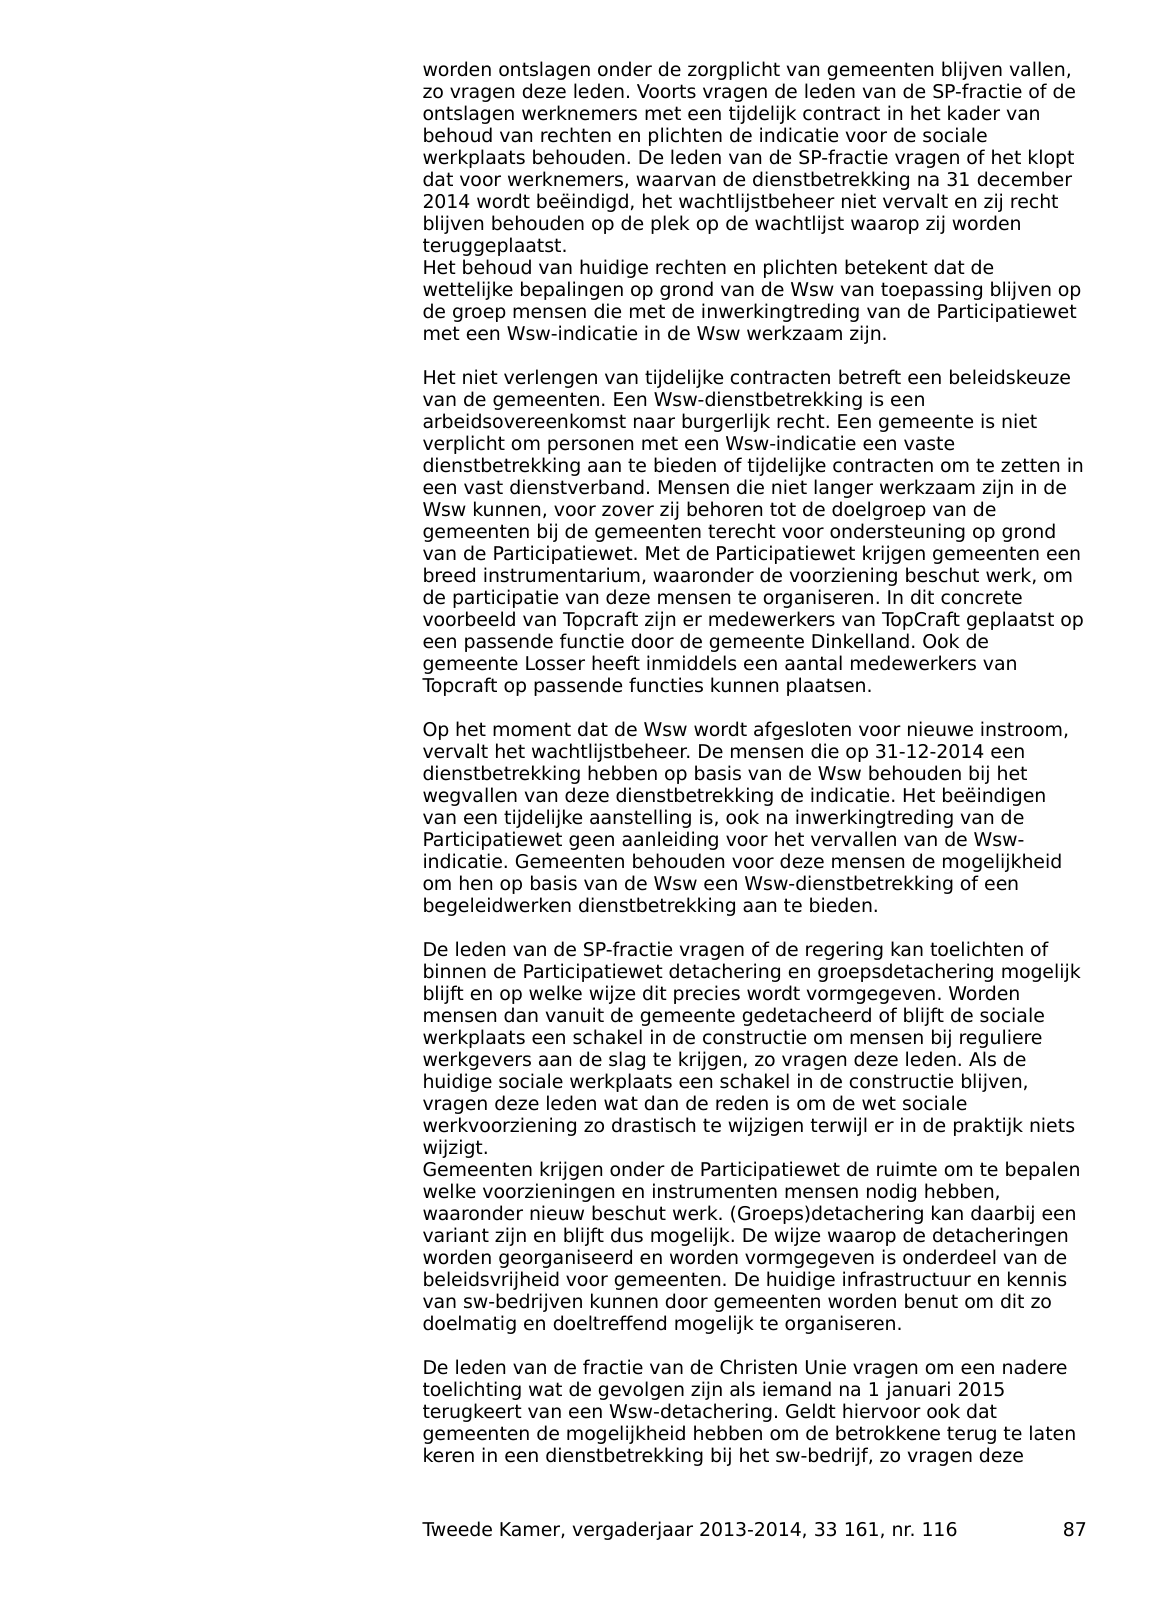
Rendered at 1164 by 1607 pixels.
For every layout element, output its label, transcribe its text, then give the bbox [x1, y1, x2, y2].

text De leden van de SP-fractie vragen of de regering kan toelichten of binnen de Participatiewet detachering en groepsdetachering mogelijk blijft en op welke wijze dit precies wordt vormgegeven. Worden mensen dan vanuit de gemeente gedetacheerd of blijft de sociale werkplaats een schakel in de constructie om mensen bij reguliere werkgevers aan de slag te krijgen, zo vragen deze leden. Als de huidige sociale werkplaats een schakel in de constructie blijven, vragen deze leden wat dan de reden is om de wet sociale werkvoorziening zo drastisch te wijzigen terwijl er in de praktijk niets wijzigt. [422, 939, 1087, 1159]
text worden ontslagen onder de zorgplicht van gemeenten blijven vallen, zo vragen deze leden. Voorts vragen de leden van de SP-fractie of de ontslagen werknemers met een tijdelijk contract in het kader van behoud van rechten en plichten de indicatie voor de sociale werkplaats behouden. De leden van de SP-fractie vragen of het klopt dat voor werknemers, waarvan de dienstbetrekking na 31 december 2014 wordt beëindigd, het wachtlijstbeheer niet vervalt en zij recht blijven behouden op de plek op de wachtlijst waarop zij worden teruggeplaatst. [422, 59, 1087, 257]
text Op het moment dat de Wsw wordt afgesloten voor nieuwe instroom, vervalt het wachtlijstbeheer. De mensen die op 31-12-2014 een dienstbetrekking hebben op basis van de Wsw behouden bij het wegvallen van deze dienstbetrekking de indicatie. Het beëindigen van een tijdelijke aanstelling is, ook na inwerkingtreding van de Participatiewet geen aanleiding voor het vervallen van de Wsw-indicatie. Gemeenten behouden voor deze mensen de mogelijkheid om hen op basis van de Wsw een Wsw-dienstbetrekking of een begeleidwerken dienstbetrekking aan te bieden. [422, 719, 1087, 917]
text Gemeenten krijgen onder de Participatiewet de ruimte om te bepalen welke voorzieningen en instrumenten mensen nodig hebben, waaronder nieuw beschut werk. (Groeps)detachering kan daarbij een variant zijn en blijft dus mogelijk. De wijze waarop de detacheringen worden georganiseerd en worden vormgegeven is onderdeel van de beleidsvrijheid voor gemeenten. De huidige infrastructuur en kennis van sw-bedrijven kunnen door gemeenten worden benut om dit zo doelmatig en doeltreffend mogelijk te organiseren. [422, 1159, 1087, 1334]
text Het behoud van huidige rechten en plichten betekent dat de wettelijke bepalingen op grond van de Wsw van toepassing blijven op de groep mensen die met de inwerkingtreding van de Participatiewet met een Wsw-indicatie in de Wsw werkzaam zijn. [422, 257, 1087, 345]
text Het niet verlengen van tijdelijke contracten betreft een beleidskeuze van de gemeenten. Een Wsw-dienstbetrekking is een arbeidsovereenkomst naar burgerlijk recht. Een gemeente is niet verplicht om personen met een Wsw-indicatie een vaste dienstbetrekking aan te bieden of tijdelijke contracten om te zetten in een vast dienstverband. Mensen die niet langer werkzaam zijn in de Wsw kunnen, voor zover zij behoren tot de doelgroep van de gemeenten bij de gemeenten terecht voor ondersteuning op grond van de Participatiewet. Met de Participatiewet krijgen gemeenten een breed instrumentarium, waaronder de voorziening beschut werk, om de participatie van deze mensen te organiseren. In dit concrete voorbeeld van Topcraft zijn er medewerkers van TopCraft geplaatst op een passende functie door de gemeente Dinkelland. Ook de gemeente Losser heeft inmiddels een aantal medewerkers van Topcraft op passende functies kunnen plaatsen. [422, 367, 1087, 697]
text De leden van de fractie van de Christen Unie vragen om een nadere toelichting wat de gevolgen zijn als iemand na 1 januari 2015 terugkeert van een Wsw-detachering. Geldt hiervoor ook dat gemeenten de mogelijkheid hebben om de betrokkene terug te laten keren in een dienstbetrekking bij het sw-bedrijf, zo vragen deze [422, 1357, 1087, 1467]
